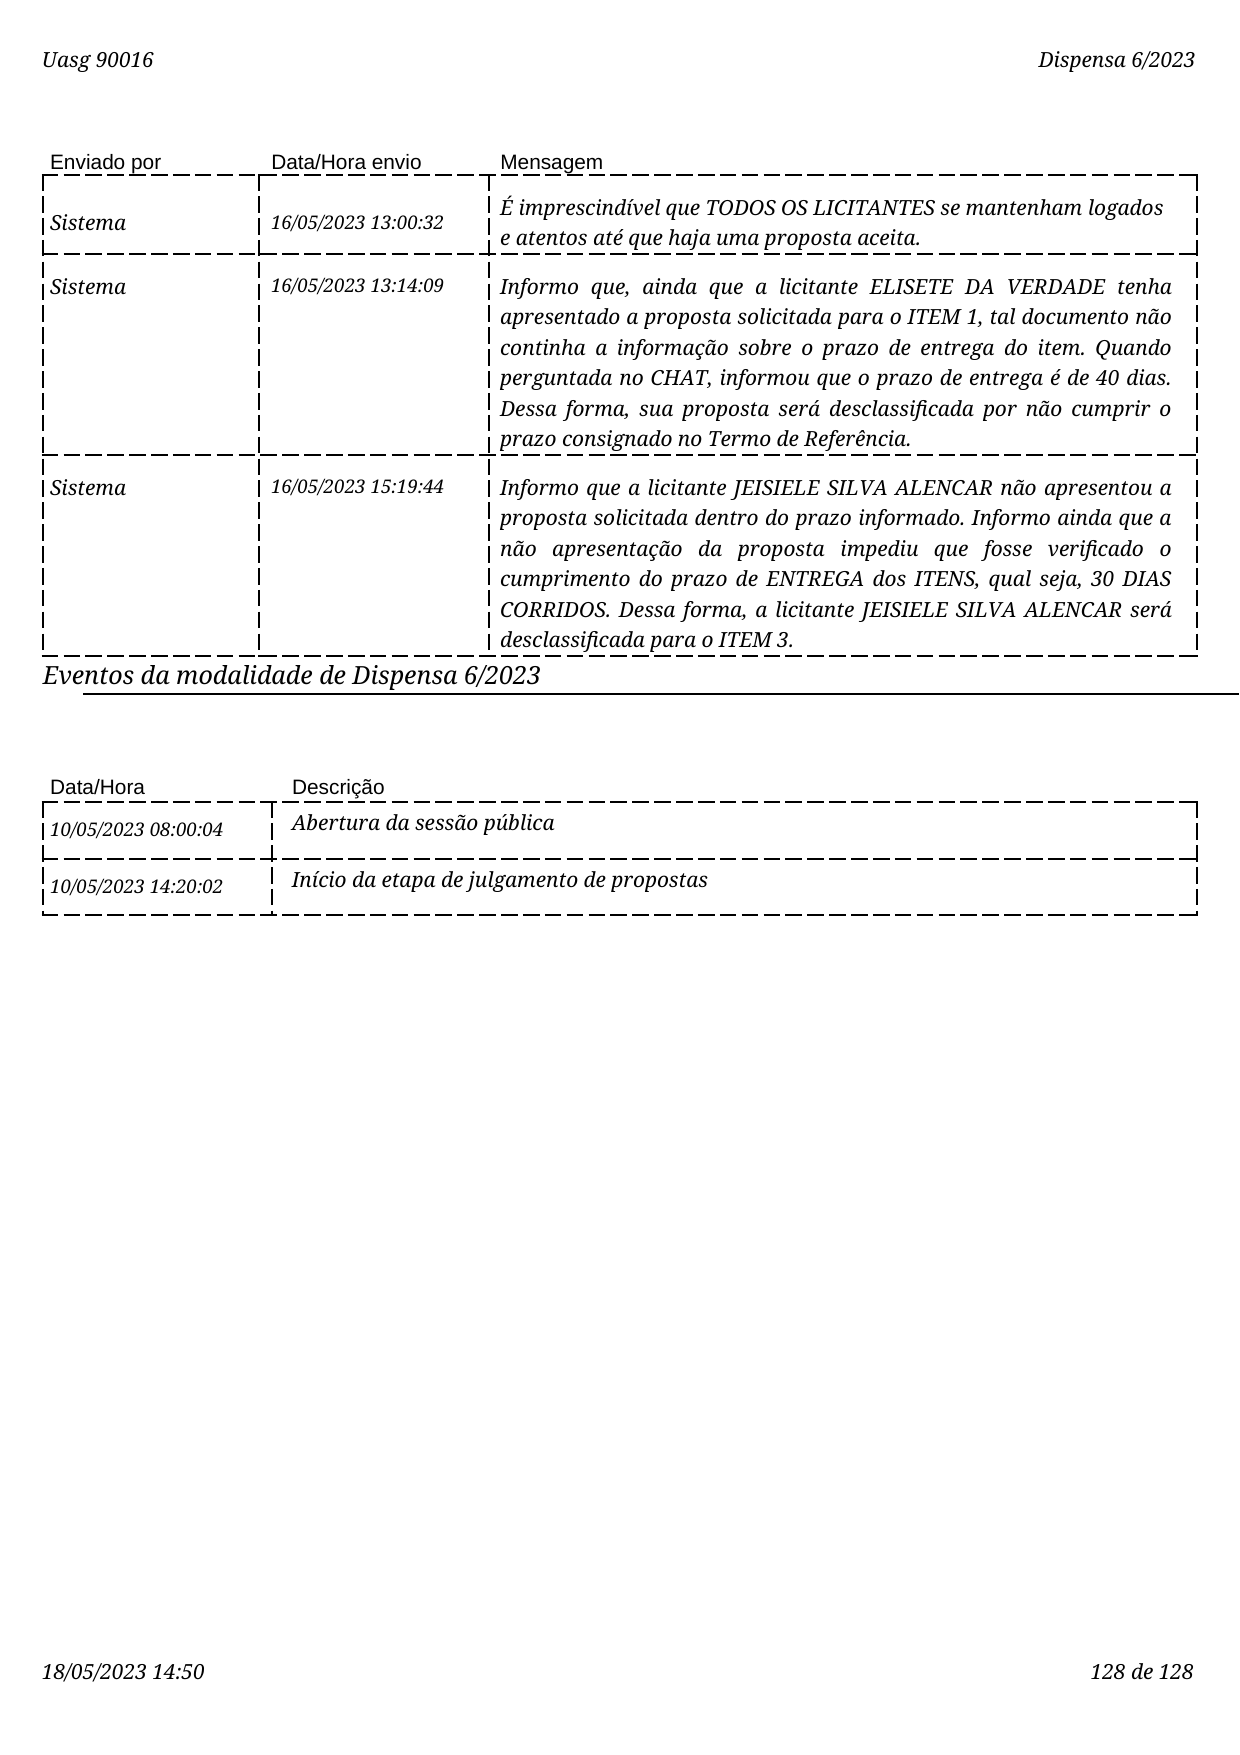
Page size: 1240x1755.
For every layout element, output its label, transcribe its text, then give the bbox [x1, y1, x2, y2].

table_cell 16/05/2023 13:14:09 [259, 253, 488, 454]
text Data/Hora Descrição [50, 774, 1089, 798]
table_cell É imprescindível que TODOS OS LICITANTES se mantenham logados e atentos até que haja uma proposta aceita. [489, 174, 1197, 253]
table_header Abertura da sessão pública [272, 801, 1197, 857]
table_cell 10/05/2023 14:20:02 [43, 858, 272, 914]
table_header 10/05/2023 08:00:04 [43, 801, 272, 857]
table_cell Informo que, ainda que a licitante ELISETE DA VERDADE tenha apresentado a proposta solicitada para o ITEM 1, tal documento não continha a informação sobre o prazo de entrega do item. Quando perguntada no CHAT, informou que o prazo de entrega é de 40 dias. Dessa forma, sua proposta será desclassificada por não cumprir o prazo consignado no Termo de Referência. [489, 253, 1197, 454]
table_cell 16/05/2023 15:19:44 [259, 454, 488, 655]
table_cell Sistema [43, 174, 259, 253]
table_cell Início da etapa de julgamento de propostas [272, 858, 1197, 914]
table_cell 16/05/2023 13:00:32 [259, 174, 488, 253]
text Eventos da modalidade de Dispensa 6/2023 [43, 657, 1089, 691]
table_cell Sistema [43, 454, 259, 655]
table_cell Sistema [43, 253, 259, 454]
table_cell Informo que a licitante JEISIELE SILVA ALENCAR não apresentou a proposta solicitada dentro do prazo informado. Informo ainda que a não apresentação da proposta impediu que fosse verificado o cumprimento do prazo de ENTREGA dos ITENS, qual seja, 30 DIAS CORRIDOS. Dessa forma, a licitante JEISIELE SILVA ALENCAR será desclassificada para o ITEM 3. [489, 454, 1197, 655]
